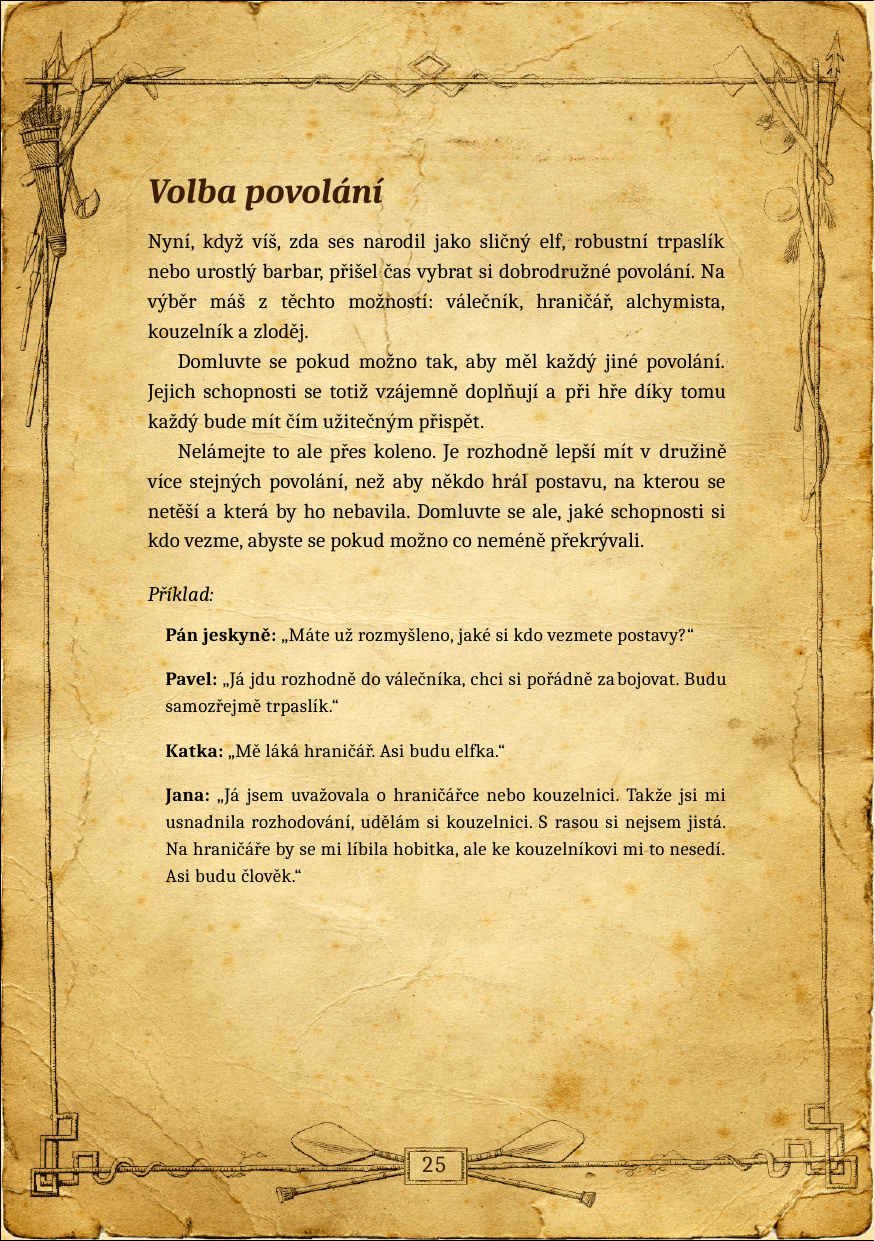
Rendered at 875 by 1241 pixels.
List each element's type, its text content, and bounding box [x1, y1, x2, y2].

subtitle Volba povolání [148, 172, 726, 212]
text Nyní, když víš, zda ses narodil jako sličný elf, robustní trpaslík nebo urostlý barbar, přišel čas vybrat si dobrodružné povolání. Na výběr máš z⁠ těchto možností: válečník, hraničář, alchymista, kouzelník a⁠ zloděj. Domluvte se pokud možno tak, aby měl každý jiné povolání. Jejich schopnosti se totiž vzájemně doplňují a⁠ při hře díky tomu každý bude mít čím užitečným přispět. Nelámejte to ale přes koleno. Je rozhodně lepší mít v⁠ družině více stejných povolání, než aby někdo hrál postavu, na kterou se netěší a⁠ která by ho nebavila. Domluvte se ale, jaké schopnosti si kdo vezme, abyste se pokud možno co neméně překrývali. [148, 230, 726, 553]
text Pavel: „Já jdu rozhodně do válečníka, chci si pořádně zabojovat. Budu samozřejmě trpaslík.“ [165, 669, 726, 717]
text Pán jeskyně: „Máte už rozmyšleno, jaké si kdo vezmete postavy?“ [165, 624, 726, 646]
text Katka: „Mě láká hraničář. Asi budu elfka.“ [165, 740, 726, 762]
text Příklad: [148, 583, 726, 607]
text Jana: „Já jsem uvažovala o⁠ hraničářce nebo kouzelnici. Takže jsi mi usnadnila rozhodování, udělám si kouzelnici. S⁠ rasou si nejsem jistá. Na hraničáře by se mi líbila hobitka, ale ke kouzelníkovi mi to nesedí. Asi budu člověk.“ [165, 785, 726, 887]
picture [1, 1, 874, 1240]
